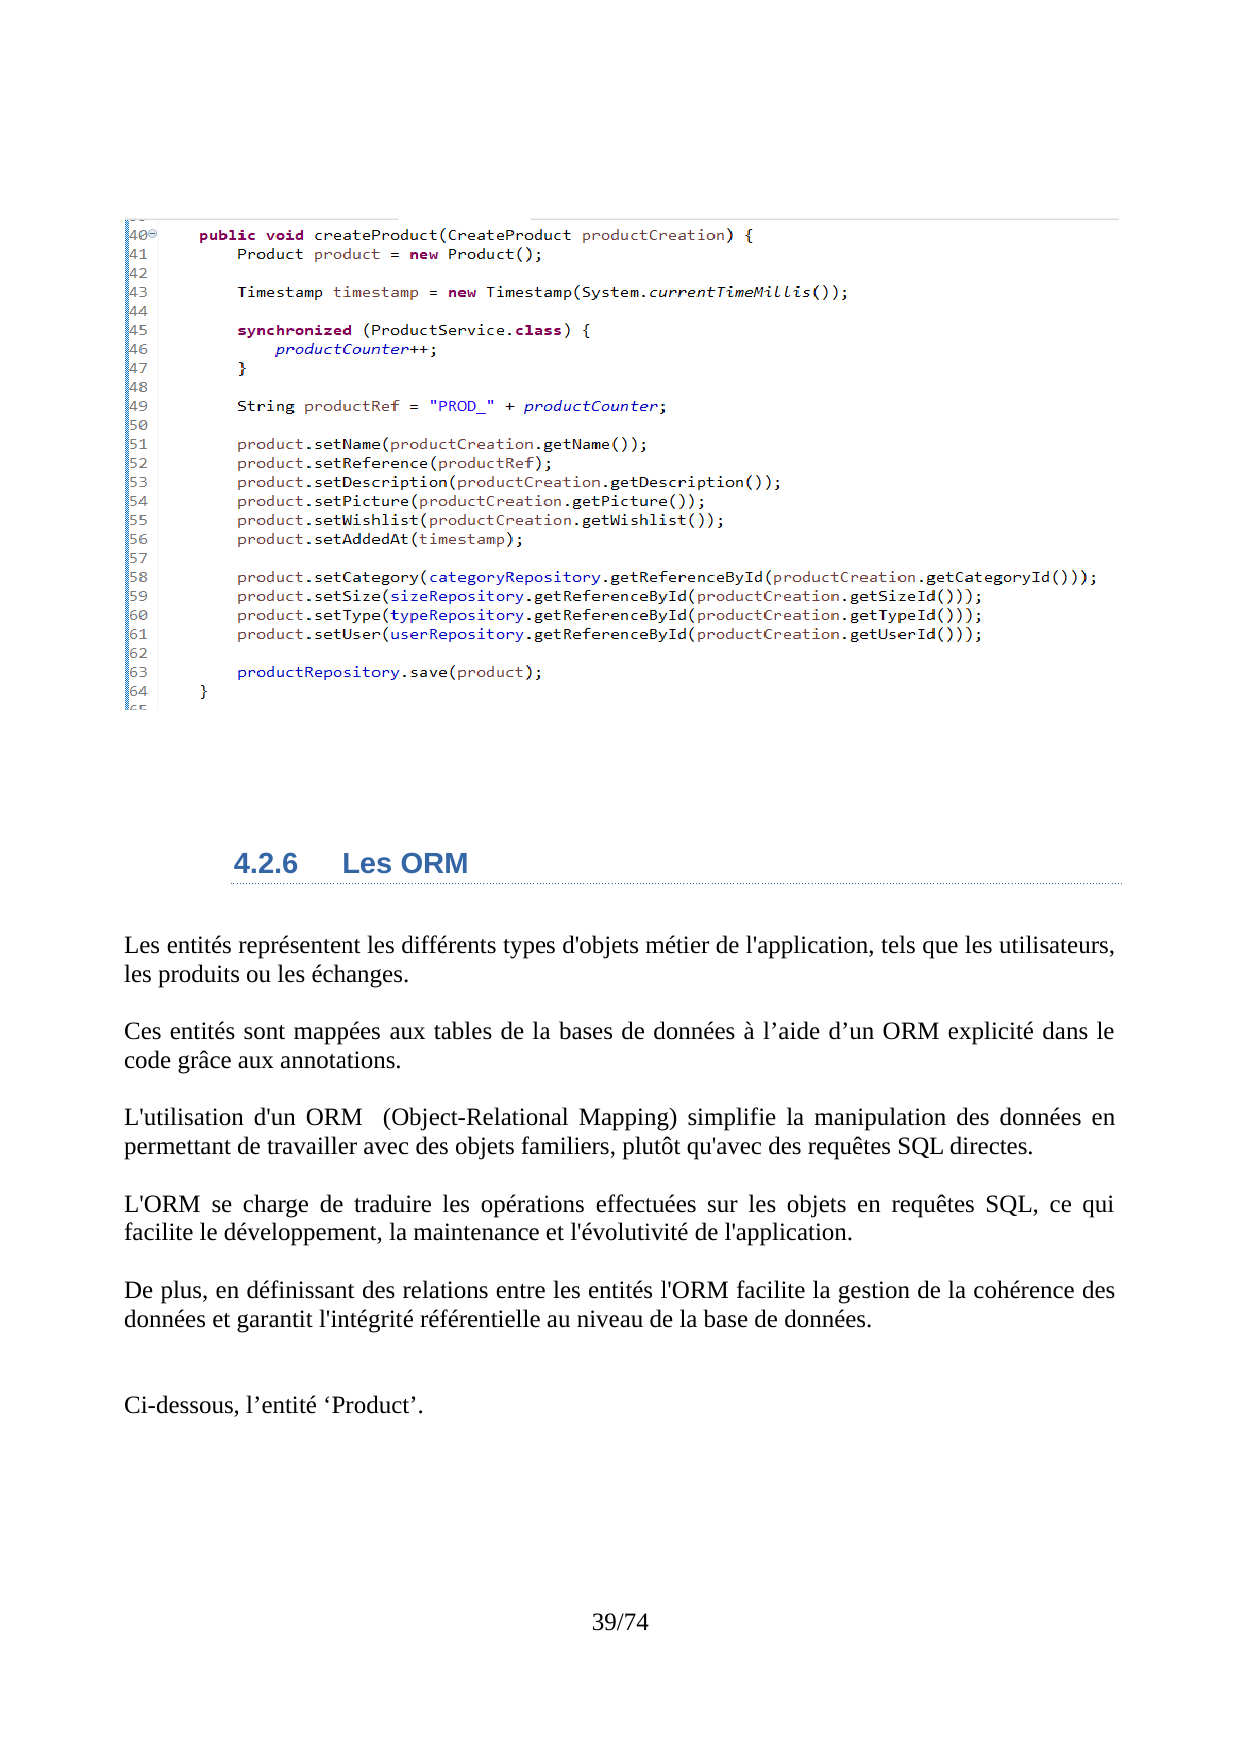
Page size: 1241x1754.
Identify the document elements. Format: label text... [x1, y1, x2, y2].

table_cell [118, 1453, 620, 1551]
table_cell [118, 118, 1122, 791]
table_cell [620, 1453, 1122, 1551]
table_header Les entités représentent les différents types d'objets métier de l'application, tels que les utilisateurs, les produits ou les échanges. Ces entités sont mappées aux tables de la bases de données à l’aide d’un ORM explicité dans le code grâce aux annotations. L'utilisation d'un ORM (Object-Relational Mapping) simplifie la manipulation des données en permettant de travailler avec des objets familiers, plutôt qu'avec des requêtes SQL directes. L'ORM se charge de traduire les opérations effectuées sur les objets en requêtes SQL, ce qui facilite le développement, la maintenance et l'évolutivité de l'application. De plus, en définissant des relations entre les entités l'ORM facilite la gestion de la cohérence des données et garantit l'intégrité référentielle au niveau de la base de données. Ci-dessous, l’entité ‘Product’. [118, 924, 1122, 1453]
picture [125, 218, 1119, 710]
subtitle Les ORM [231, 843, 1122, 884]
